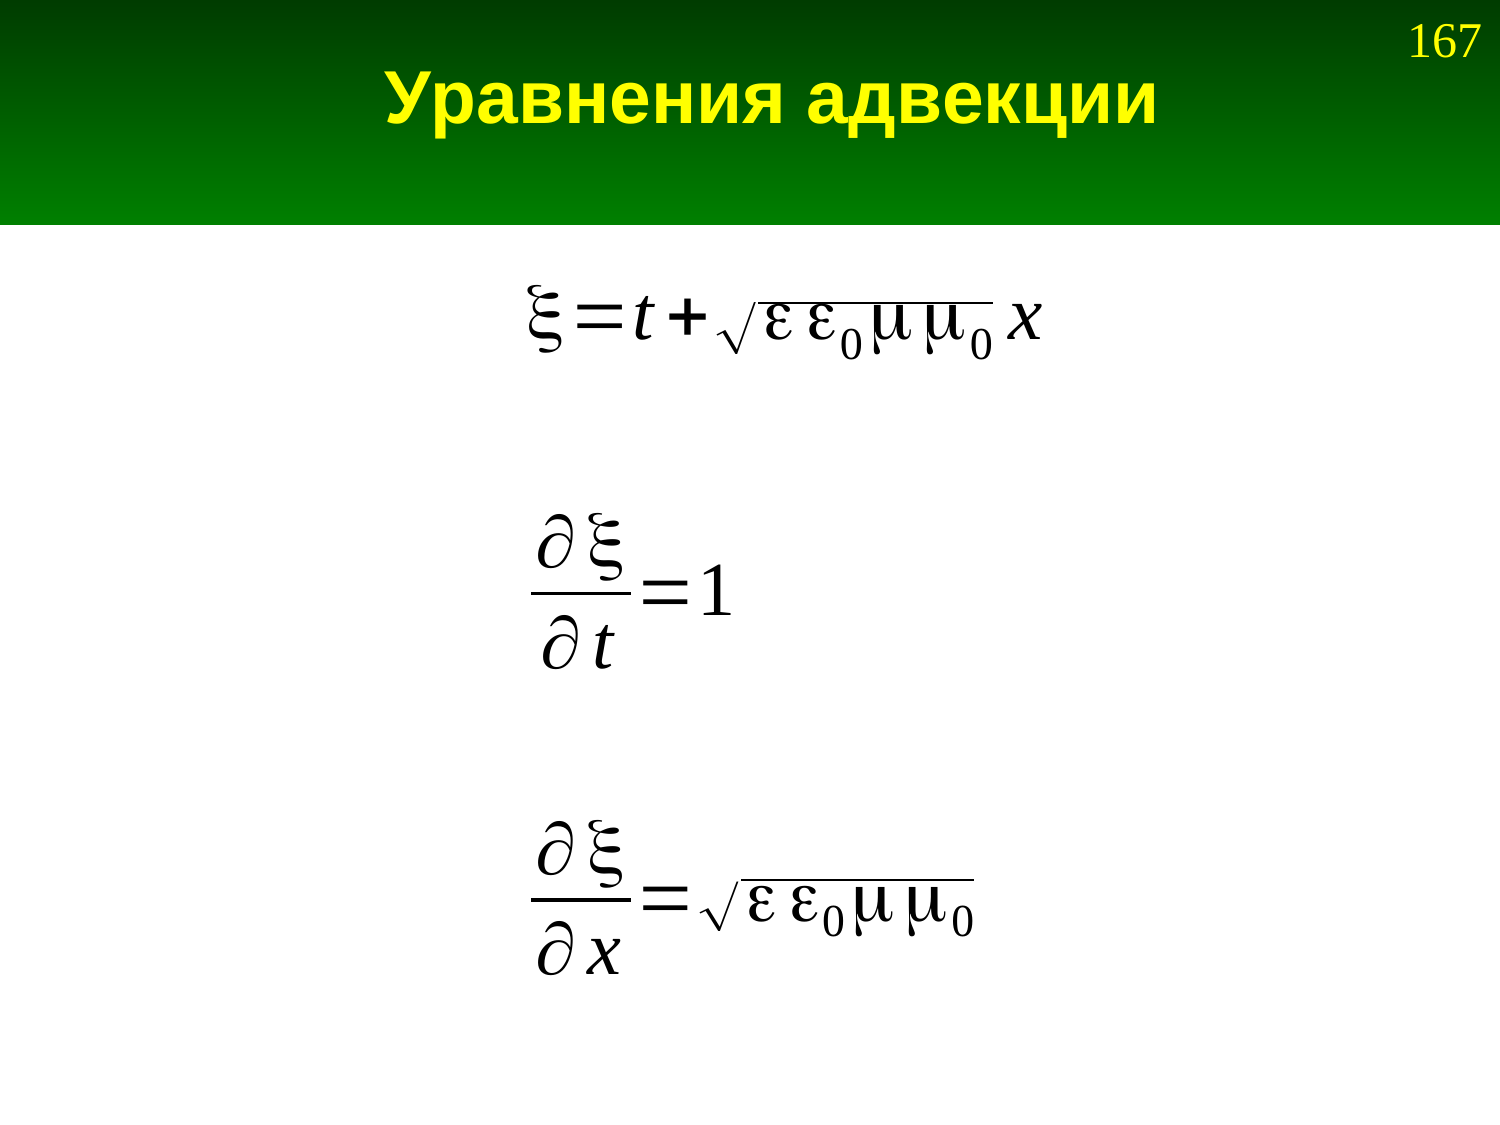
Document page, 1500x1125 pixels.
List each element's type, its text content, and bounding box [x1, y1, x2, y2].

chart [506, 273, 1064, 371]
chart [506, 510, 754, 683]
title Уравнения адвекции [123, 0, 1399, 192]
chart [506, 816, 994, 989]
